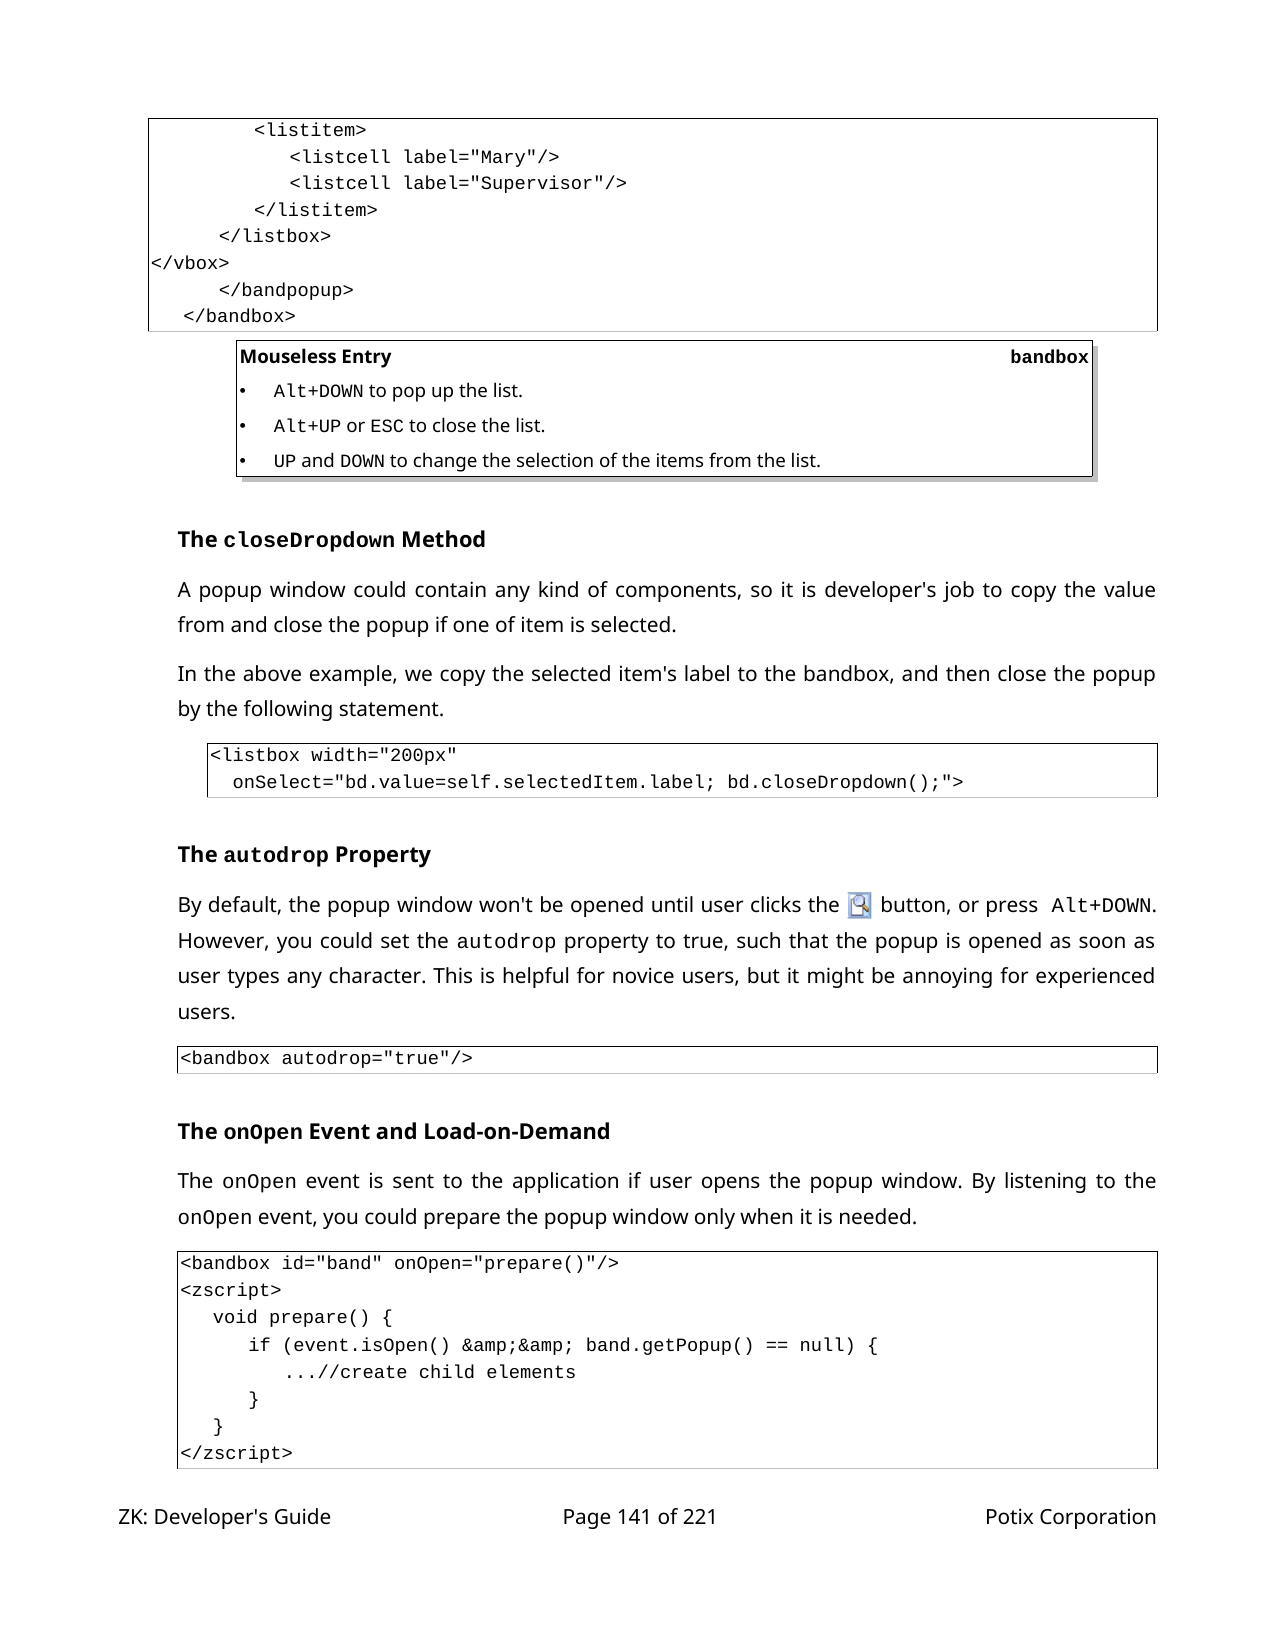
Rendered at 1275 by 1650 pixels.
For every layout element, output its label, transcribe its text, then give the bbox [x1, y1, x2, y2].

text ...//create child elements [178, 1360, 1157, 1384]
text <bandbox id="band" onOpen="prepare()"/> [178, 1252, 1157, 1275]
text <listitem> <listcell label="Mary"/> <listcell label="Supervisor"/> </listitem> </listbox> </vbox> </bandpopup> </bandbox> [149, 119, 1157, 331]
text } [178, 1414, 1157, 1438]
text Mouseless Entry bandbox [237, 341, 1092, 369]
text </zscript> [178, 1441, 1157, 1468]
picture [847, 891, 874, 920]
subtitle The autodrop Property [177, 839, 1157, 869]
subtitle The onOpen Event and Load-on-Demand [177, 1116, 1157, 1146]
text In the above example, we copy the selected item's label to the bandbox, and then close the popup by the following statement. [177, 659, 1157, 722]
text <zscript> [178, 1278, 1157, 1302]
list Alt+DOWN to pop up the list. [237, 375, 1092, 403]
text By default, the popup window won't be opened until user clicks the button, or press Alt+DOWN. However, you could set the autodrop property to true, such that the popup is opened as soon as user types any character. This is helpful for novice users, but it might be annoying for experienced users. [177, 890, 1157, 1025]
subtitle The closeDropdown Method [177, 524, 1157, 554]
text <listbox width="200px" onSelect="bd.value=self.selectedItem.label; bd.closeDropdown();"> [208, 744, 1157, 797]
text if (event.isOpen() &amp;&amp; band.getPopup() == null) { [178, 1332, 1157, 1357]
list UP and DOWN to change the selection of the items from the list. [237, 444, 1092, 476]
text The onOpen event is sent to the application if user opens the popup window. By listening to the onOpen event, you could prepare the popup window only when it is needed. [177, 1166, 1157, 1230]
text A popup window could contain any kind of components, so it is developer's job to copy the value from and close the popup if one of item is selected. [177, 575, 1157, 638]
text <bandbox autodrop="true"/> [178, 1047, 1157, 1073]
list Alt+UP or ESC to close the list. [237, 409, 1092, 438]
text void prepare() { [178, 1305, 1157, 1329]
text } [178, 1387, 1157, 1411]
